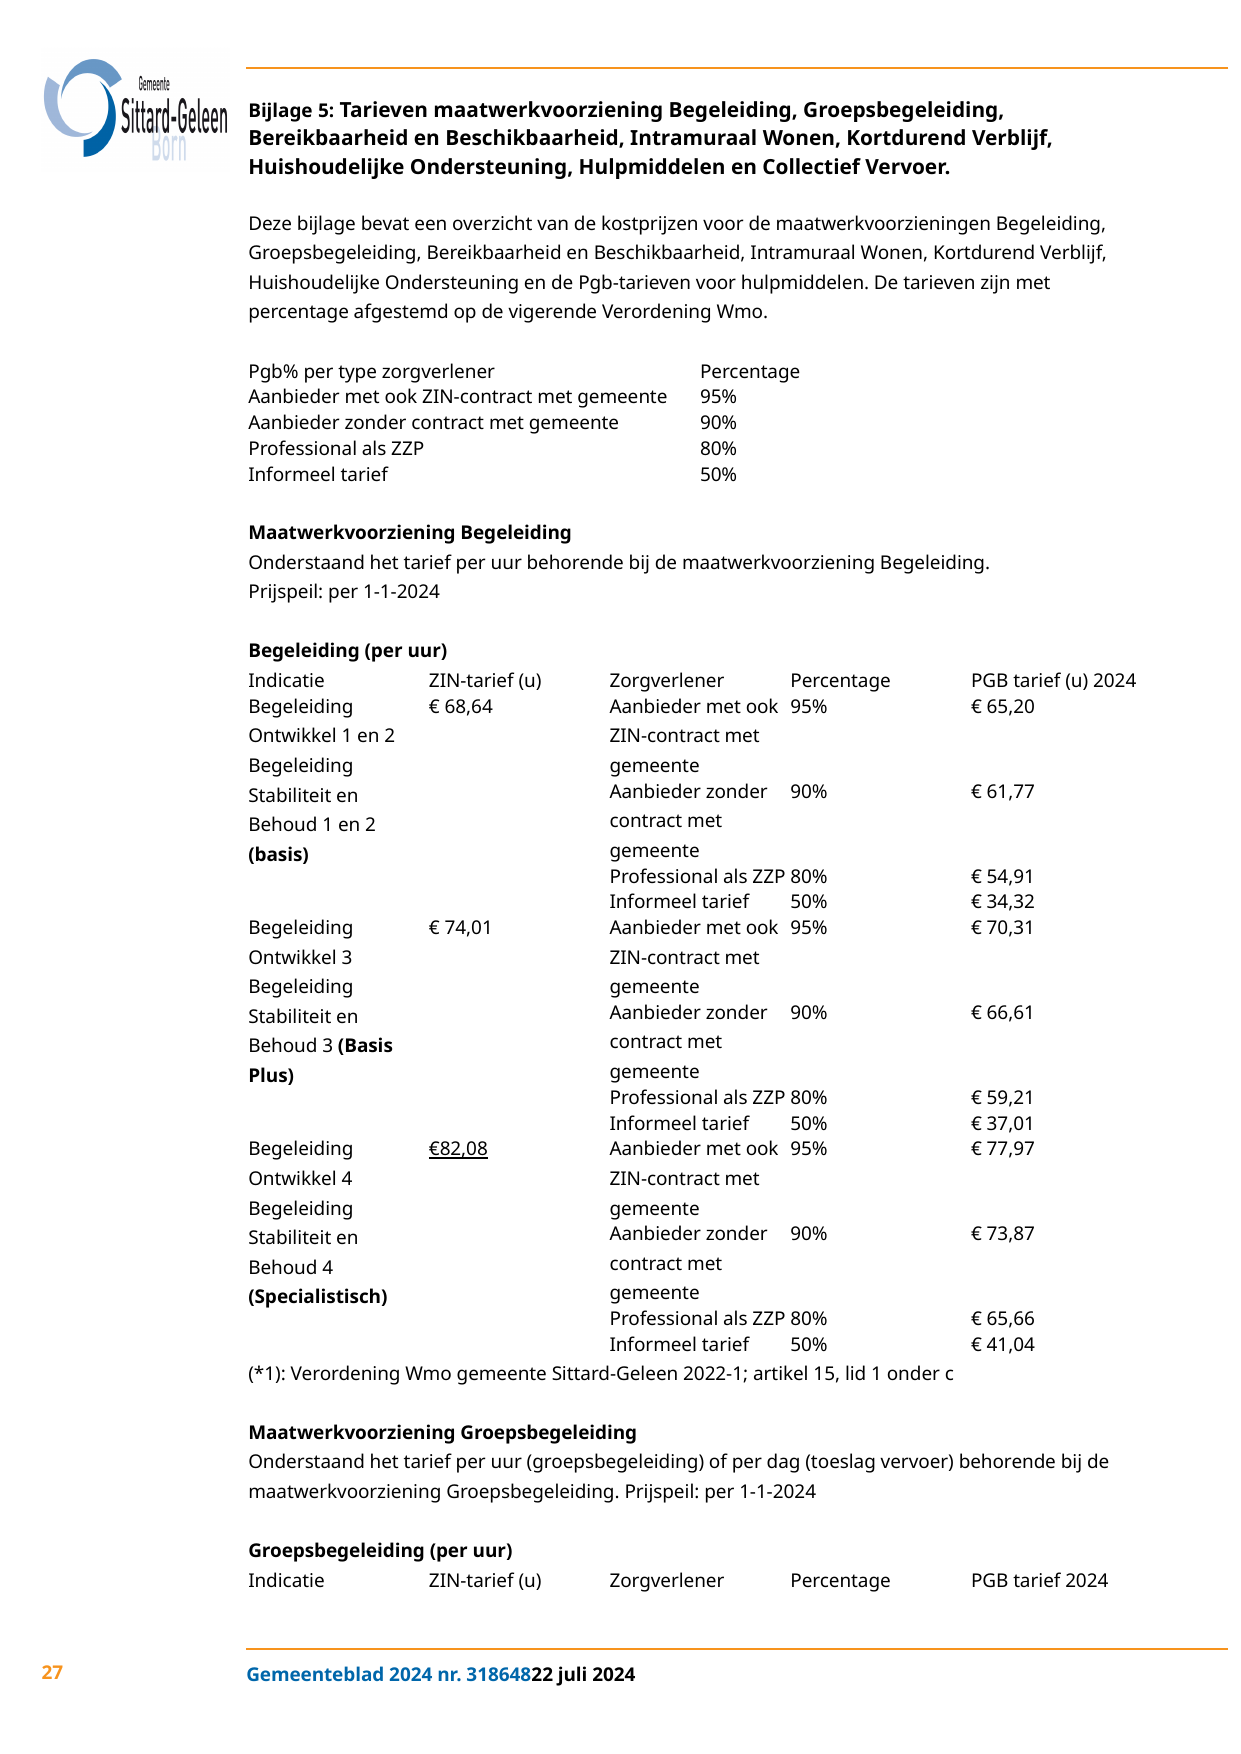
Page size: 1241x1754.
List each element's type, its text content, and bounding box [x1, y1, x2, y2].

table_cell € 37,01 [971, 1110, 1152, 1136]
table_cell Aanbieder met ook ZIN-contract met gemeente [248, 384, 700, 409]
table_header Indicatie [248, 1567, 429, 1593]
table_cell 90% [790, 999, 971, 1084]
table_cell Professional als ZZP [248, 435, 700, 461]
table_cell € 41,04 [971, 1331, 1152, 1357]
table_cell 80% [790, 1084, 971, 1110]
table_cell € 59,21 [971, 1084, 1152, 1110]
text (*1): Verordening Wmo gemeente Sittard-Geleen 2022-1; artikel 15, lid 1 onder c [248, 1360, 1152, 1386]
table_cell 80% [700, 435, 1152, 461]
table_cell Aanbieder zonder contract met gemeente [609, 1220, 790, 1305]
text Maatwerkvoorziening Groepsbegeleiding [248, 1419, 1152, 1445]
text Begeleiding (per uur) [248, 638, 1152, 663]
table_cell 50% [790, 1331, 971, 1357]
table_cell Aanbieder zonder contract met gemeente [609, 778, 790, 863]
table_cell Informeel tarief [609, 889, 790, 914]
table_cell Aanbieder met ook ZIN-contract met gemeente [609, 914, 790, 999]
table_cell Informeel tarief [609, 1110, 790, 1136]
table_cell € 68,64 [429, 693, 609, 914]
table_header Zorgverlener [609, 667, 790, 693]
table_cell 95% [790, 914, 971, 999]
text Prijspeil: per 1-1-2024 [248, 578, 1152, 604]
table_header Indicatie [248, 667, 429, 693]
table_cell Begeleiding Ontwikkel 3 Begeleiding Stabiliteit en Behoud 3 (Basis Plus) [248, 914, 429, 1136]
table_cell € 70,31 [971, 914, 1152, 999]
table_cell 80% [790, 863, 971, 888]
table_cell 90% [700, 409, 1152, 435]
table_cell € 65,66 [971, 1305, 1152, 1331]
table_cell 50% [790, 889, 971, 914]
table_header Percentage [790, 667, 971, 693]
text Onderstaand het tarief per uur (groepsbegeleiding) of per dag (toeslag vervoer) behorende bij de maatwerkvoorziening Groepsbegeleiding. Prijspeil: per 1-1-2024 [248, 1449, 1152, 1504]
table_cell € 34,32 [971, 889, 1152, 914]
table_cell € 66,61 [971, 999, 1152, 1084]
text Maatwerkvoorziening Begeleiding [248, 519, 1152, 545]
table_header Zorgverlener [609, 1567, 790, 1593]
table_cell € 65,20 [971, 693, 1152, 778]
table_cell Begeleiding Ontwikkel 4 Begeleiding Stabiliteit en Behoud 4 (Specialistisch) [248, 1136, 429, 1357]
table_cell 50% [790, 1110, 971, 1136]
table_cell 95% [790, 693, 971, 778]
table_cell Aanbieder met ook ZIN-contract met gemeente [609, 1136, 790, 1220]
table_cell Aanbieder zonder contract met gemeente [248, 409, 700, 435]
table_cell 95% [700, 384, 1152, 409]
table_cell Professional als ZZP [609, 1305, 790, 1331]
table_header PGB tarief (u) 2024 [971, 667, 1152, 693]
table_cell 50% [700, 461, 1152, 486]
text Groepsbegeleiding (per uur) [248, 1537, 1152, 1563]
table_cell 80% [790, 1305, 971, 1331]
table_cell Aanbieder met ook ZIN-contract met gemeente [609, 693, 790, 778]
table_cell € 74,01 [429, 914, 609, 1136]
table_header ZIN-tarief (u) [429, 667, 609, 693]
table_cell 90% [790, 778, 971, 863]
picture [41, 47, 231, 172]
text Deze bijlage bevat een overzicht van de kostprijzen voor de maatwerkvoorzieningen Begeleiding, Groepsbegeleiding, Bereikbaarheid en Beschikbaarheid, Intramuraal Wonen, Kortdurend Verblijf, Huishoudelijke Ondersteuning en de Pgb-tarieven voor hulpmiddelen. De tarieven zijn met percentage afgestemd op de vigerende Verordening Wmo. [248, 210, 1152, 324]
text Bijlage 5: Tarieven maatwerkvoorziening Begeleiding, Groepsbegeleiding, Bereikbaarheid en Beschikbaarheid, Intramuraal Wonen, Kortdurend Verblijf, Huishoudelijke Ondersteuning, Hulpmiddelen en Collectief Vervoer. [248, 95, 1152, 180]
table_cell Begeleiding Ontwikkel 1 en 2 Begeleiding Stabiliteit en Behoud 1 en 2 (basis) [248, 693, 429, 914]
table_header ZIN-tarief (u) [429, 1567, 609, 1593]
table_cell € 77,97 [971, 1136, 1152, 1220]
table_header Percentage [790, 1567, 971, 1593]
table_header PGB tarief 2024 [971, 1567, 1152, 1593]
table_cell € 61,77 [971, 778, 1152, 863]
table_cell Aanbieder zonder contract met gemeente [609, 999, 790, 1084]
table_header Pgb% per type zorgverlener [248, 358, 700, 383]
table_header Percentage [700, 358, 1152, 383]
table_cell Informeel tarief [248, 461, 700, 486]
table_cell Professional als ZZP [609, 863, 790, 888]
table_cell €82,08 [429, 1136, 609, 1357]
text Onderstaand het tarief per uur behorende bij de maatwerkvoorziening Begeleiding. [248, 549, 1152, 574]
table_cell Professional als ZZP [609, 1084, 790, 1110]
table_cell € 54,91 [971, 863, 1152, 888]
table_cell Informeel tarief [609, 1331, 790, 1357]
table_cell 90% [790, 1220, 971, 1305]
table_cell 95% [790, 1136, 971, 1220]
table_cell € 73,87 [971, 1220, 1152, 1305]
